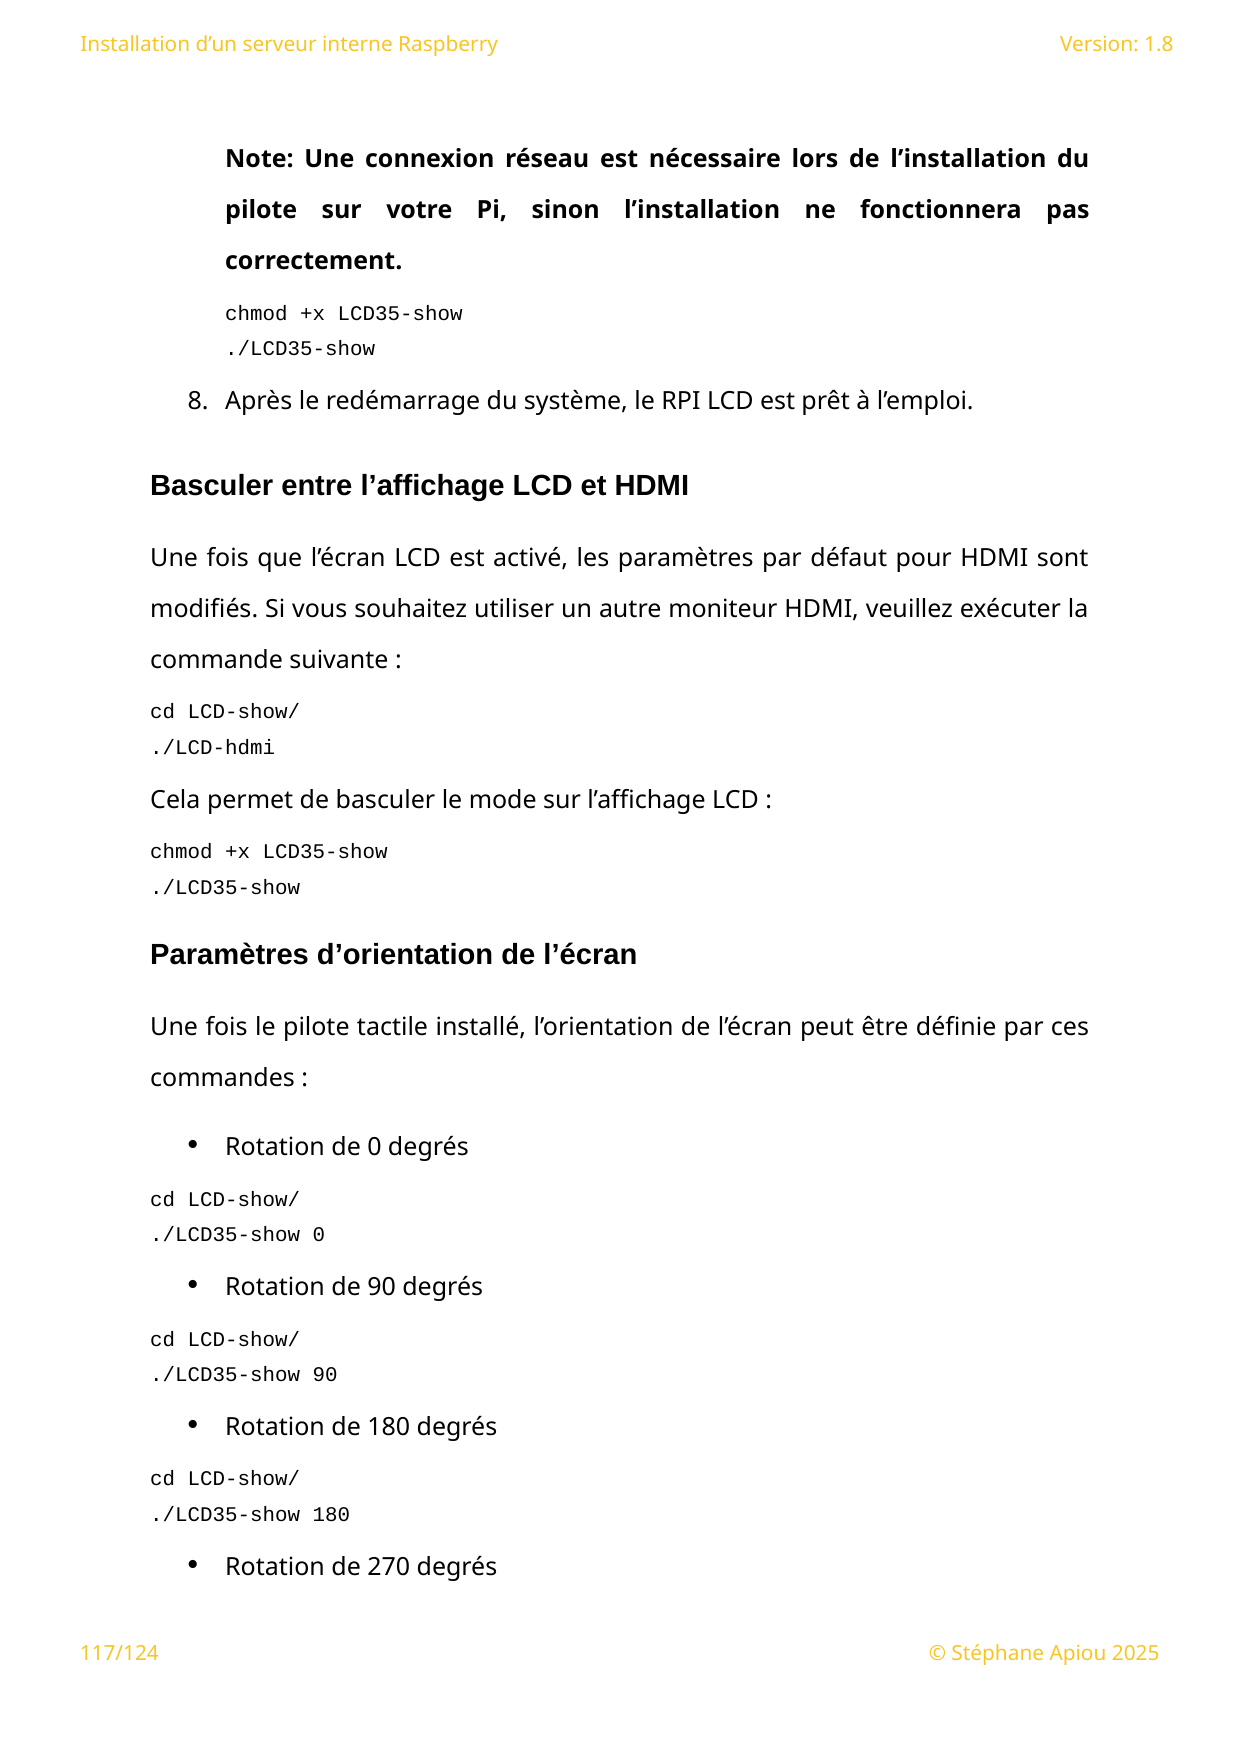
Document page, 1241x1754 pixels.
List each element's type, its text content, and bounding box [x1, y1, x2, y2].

text Une fois le pilote tactile installé, l’orientation de l’écran peut être définie par ces commandes : [150, 1009, 1090, 1094]
text cd LCD-show/ [150, 1329, 1090, 1352]
text ./LCD-hdmi [150, 737, 1090, 761]
text cd LCD-show/ [150, 701, 1090, 725]
list Note: Une connexion réseau est nécessaire lors de l’installation du pilote sur votre Pi, sinon l’installation ne fonctionnera pas correctement. [187, 141, 1090, 277]
list chmod +x LCD35-show [187, 303, 1090, 326]
subtitle Paramètres d’orientation de l’écran [150, 937, 1090, 971]
text Une fois que l’écran LCD est activé, les paramètres par défaut pour HDMI sont modifiés. Si vous souhaitez utiliser un autre moniteur HDMI, veuillez exécuter la commande suivante : [150, 539, 1090, 676]
text chmod +x LCD35-show [150, 841, 1090, 865]
list Après le redémarrage du système, le RPI LCD est prêt à l’emploi. [187, 383, 1090, 417]
list ./LCD35-show [187, 338, 1090, 362]
text ./LCD35-show 90 [150, 1364, 1090, 1388]
text cd LCD-show/ [150, 1189, 1090, 1212]
text Cela permet de basculer le mode sur l’affichage LCD : [150, 781, 1090, 815]
list Rotation de 180 degrés [187, 1408, 1090, 1442]
text ./LCD35-show 0 [150, 1224, 1090, 1248]
text ./LCD35-show 180 [150, 1504, 1090, 1527]
list Rotation de 0 degrés [187, 1129, 1090, 1163]
subtitle Basculer entre l’affichage LCD et HDMI [150, 468, 1090, 501]
list Rotation de 90 degrés [187, 1269, 1090, 1303]
text cd LCD-show/ [150, 1468, 1090, 1492]
list Rotation de 270 degrés [187, 1548, 1090, 1582]
text ./LCD35-show [150, 877, 1090, 900]
